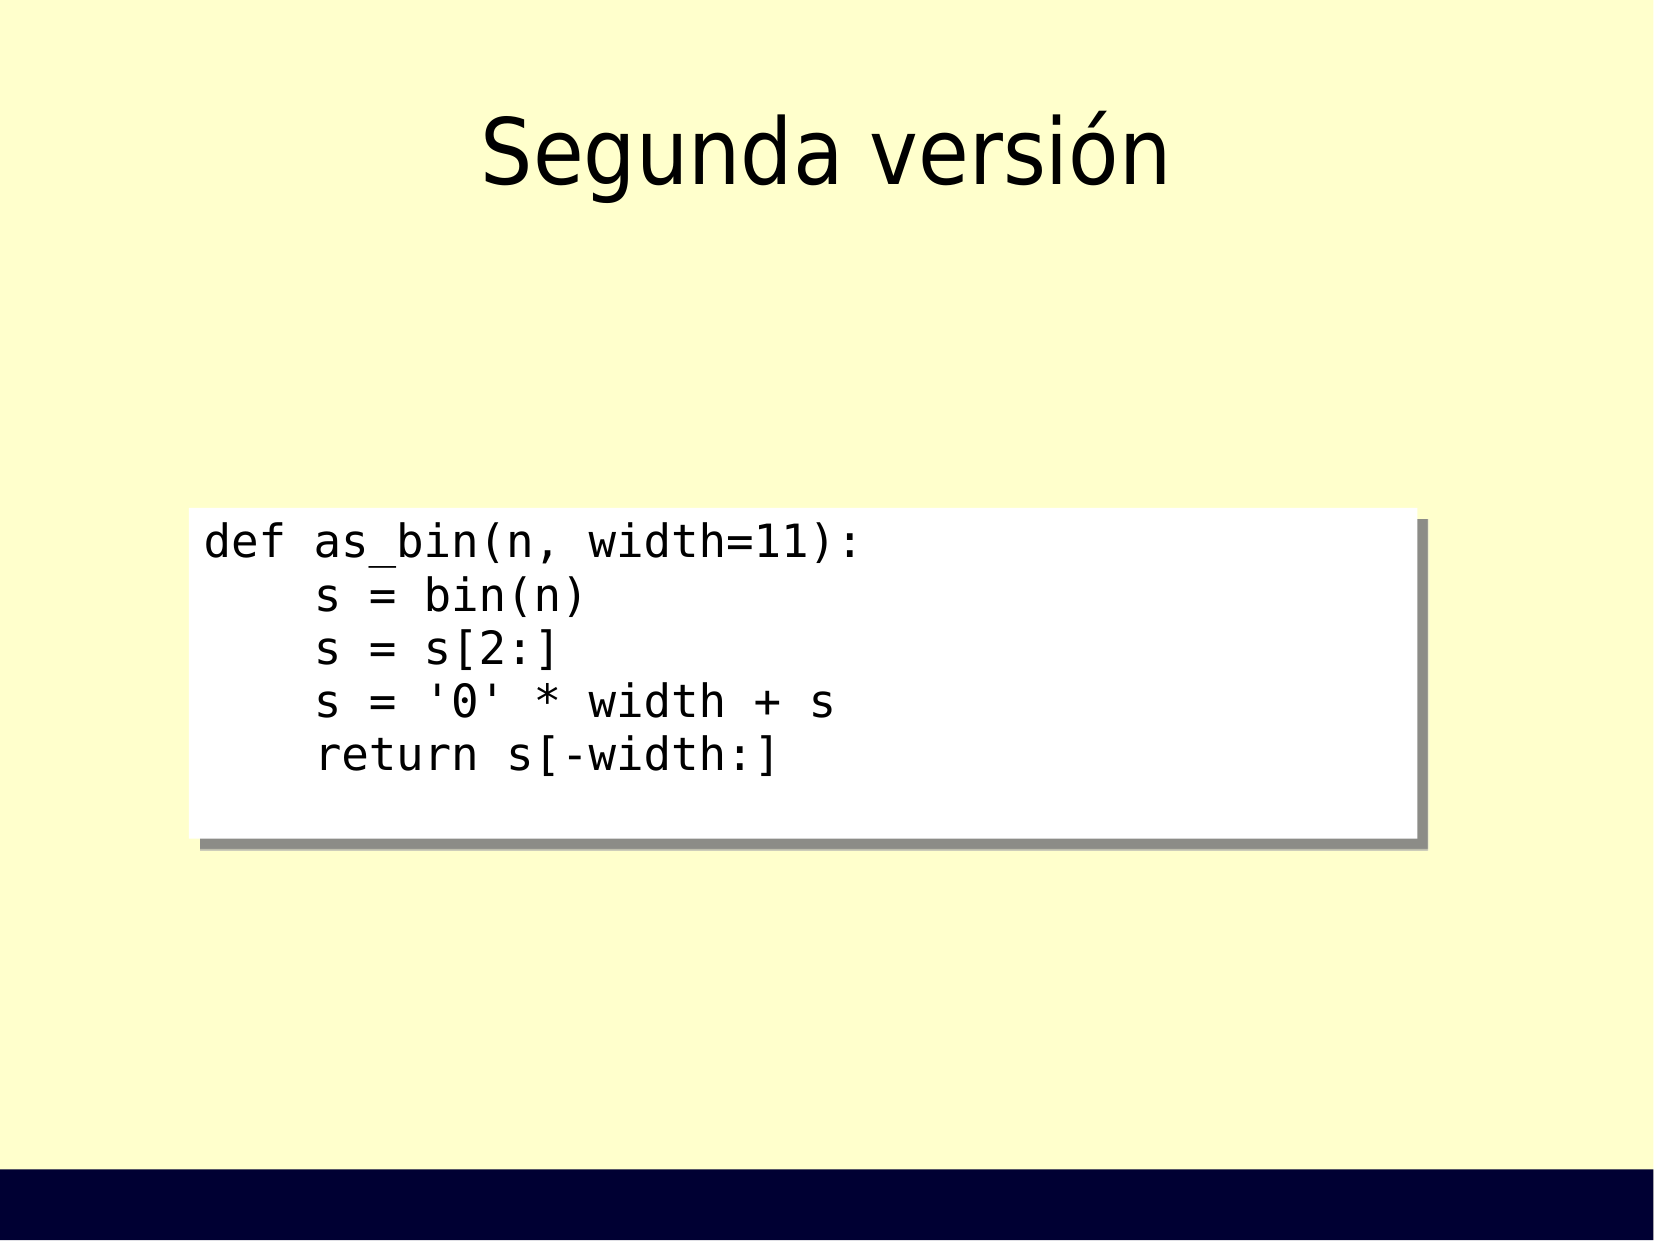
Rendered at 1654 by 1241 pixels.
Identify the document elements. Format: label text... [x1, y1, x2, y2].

text_box def as_bin(n, width=11): s = bin(n) s = s[2:] s = '0' * width + s return s[-width:] [188, 507, 1418, 839]
title Segunda versión [82, 49, 1571, 257]
